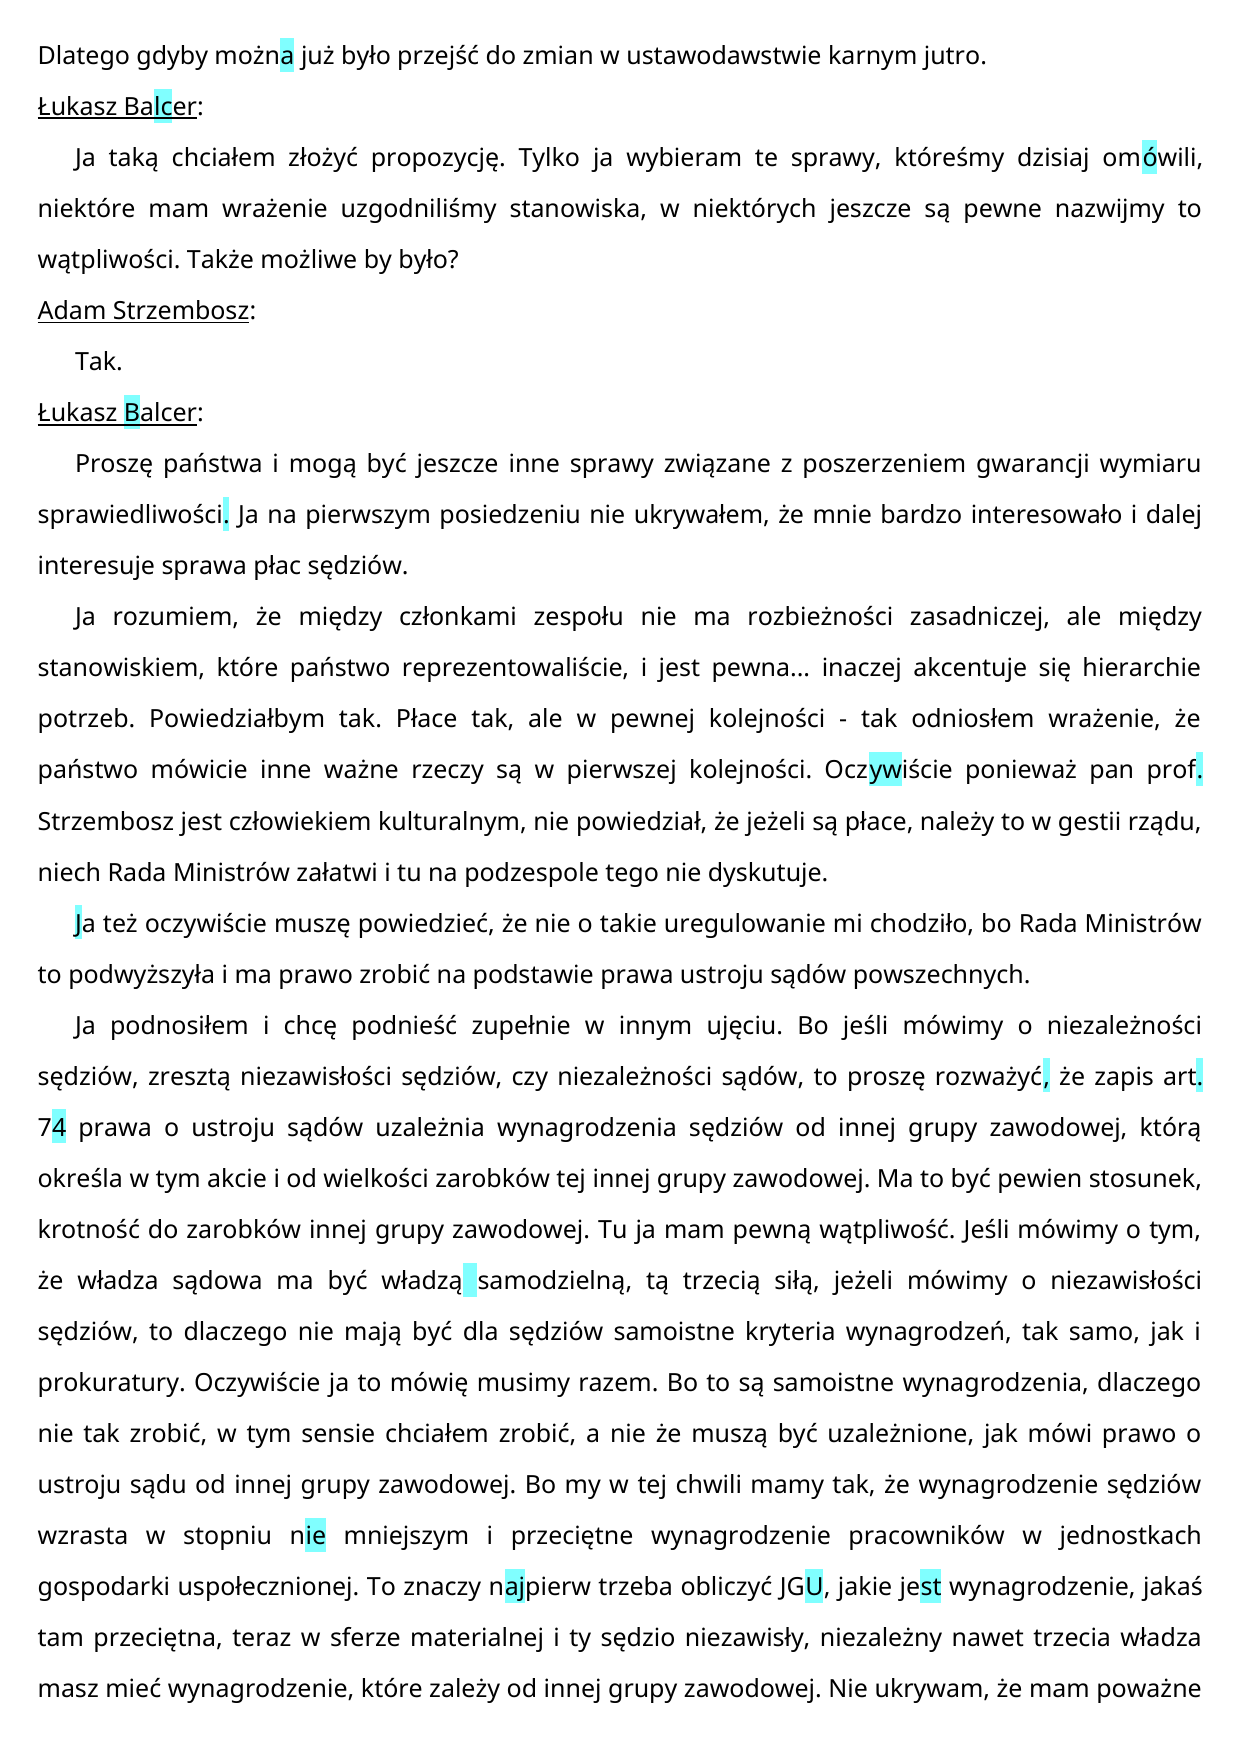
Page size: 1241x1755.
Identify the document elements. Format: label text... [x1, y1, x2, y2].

text Łukasz Balcer: [37, 88, 1203, 123]
text Tak. [37, 344, 1203, 378]
text Ja taką chciałem złożyć propozycję. Tylko ja wybieram te sprawy, któreśmy dzisiaj omówili, niektóre mam wrażenie uzgodniliśmy stanowiska, w niektórych jeszcze są pewne nazwijmy to wątpliwości. Także możliwe by było? [37, 139, 1203, 276]
text Ja rozumiem, że między członkami zespołu nie ma rozbieżności zasadniczej, ale między stanowiskiem, które państwo reprezentowaliście, i jest pewna... inaczej akcentuje się hierarchie potrzeb. Powiedziałbym tak. Płace tak, ale w pewnej kolejności - tak odniosłem wrażenie, że państwo mówicie inne ważne rzeczy są w pierwszej kolejności. Oczywiście ponieważ pan prof. Strzembosz jest człowiekiem kulturalnym, nie powiedział, że jeżeli są płace, należy to w gestii rządu, niech Rada Ministrów załatwi i tu na podzespole tego nie dyskutuje. [37, 599, 1203, 888]
text Adam Strzembosz: [37, 293, 1203, 327]
text Proszę państwa i mogą być jeszcze inne sprawy związane z poszerzeniem gwarancji wymiaru sprawiedliwości. Ja na pierwszym posiedzeniu nie ukrywałem, że mnie bardzo interesowało i dalej interesuje sprawa płac sędziów. [37, 446, 1203, 582]
text Ja też oczywiście muszę powiedzieć, że nie o takie uregulowanie mi chodziło, bo Rada Ministrów to podwyższyła i ma prawo zrobić na podstawie prawa ustroju sądów powszechnych. [37, 905, 1203, 990]
text Dlatego gdyby można już było przejść do zmian w ustawodawstwie karnym jutro. [37, 37, 1203, 72]
text Łukasz Balcer: [37, 395, 1203, 429]
text Ja podnosiłem i chcę podnieść zupełnie w innym ujęciu. Bo jeśli mówimy o niezależności sędziów, zresztą niezawisłości sędziów, czy niezależności sądów, to proszę rozważyć, że zapis art. 74 prawa o ustroju sądów uzależnia wynagrodzenia sędziów od innej grupy zawodowej, którą określa w tym akcie i od wielkości zarobków tej innej grupy zawodowej. Ma to być pewien stosunek, krotność do zarobków innej grupy zawodowej. Tu ja mam pewną wątpliwość. Jeśli mówimy o tym, że władza sądowa ma być władzą samodzielną, tą trzecią siłą, jeżeli mówimy o niezawisłości sędziów, to dlaczego nie mają być dla sędziów samoistne kryteria wynagrodzeń, tak samo, jak i prokuratury. Oczywiście ja to mówię musimy razem. Bo to są samoistne wynagrodzenia, dlaczego nie tak zrobić, w tym sensie chciałem zrobić, a nie że muszą być uzależnione, jak mówi prawo o ustroju sądu od innej grupy zawodowej. Bo my w tej chwili mamy tak, że wynagrodzenie sędziów wzrasta w stopniu nie mniejszym i przeciętne wynagrodzenie pracowników w jednostkach gospodarki uspołecznionej. To znaczy najpierw trzeba obliczyć JGU, jakie jest wynagrodzenie, jakaś tam przeciętna, teraz w sferze materialnej i ty sędzio niezawisły, niezależny nawet trzecia władza masz mieć wynagrodzenie, które zależy od innej grupy zawodowej. Nie ukrywam, że mam poważne [37, 1007, 1203, 1705]
